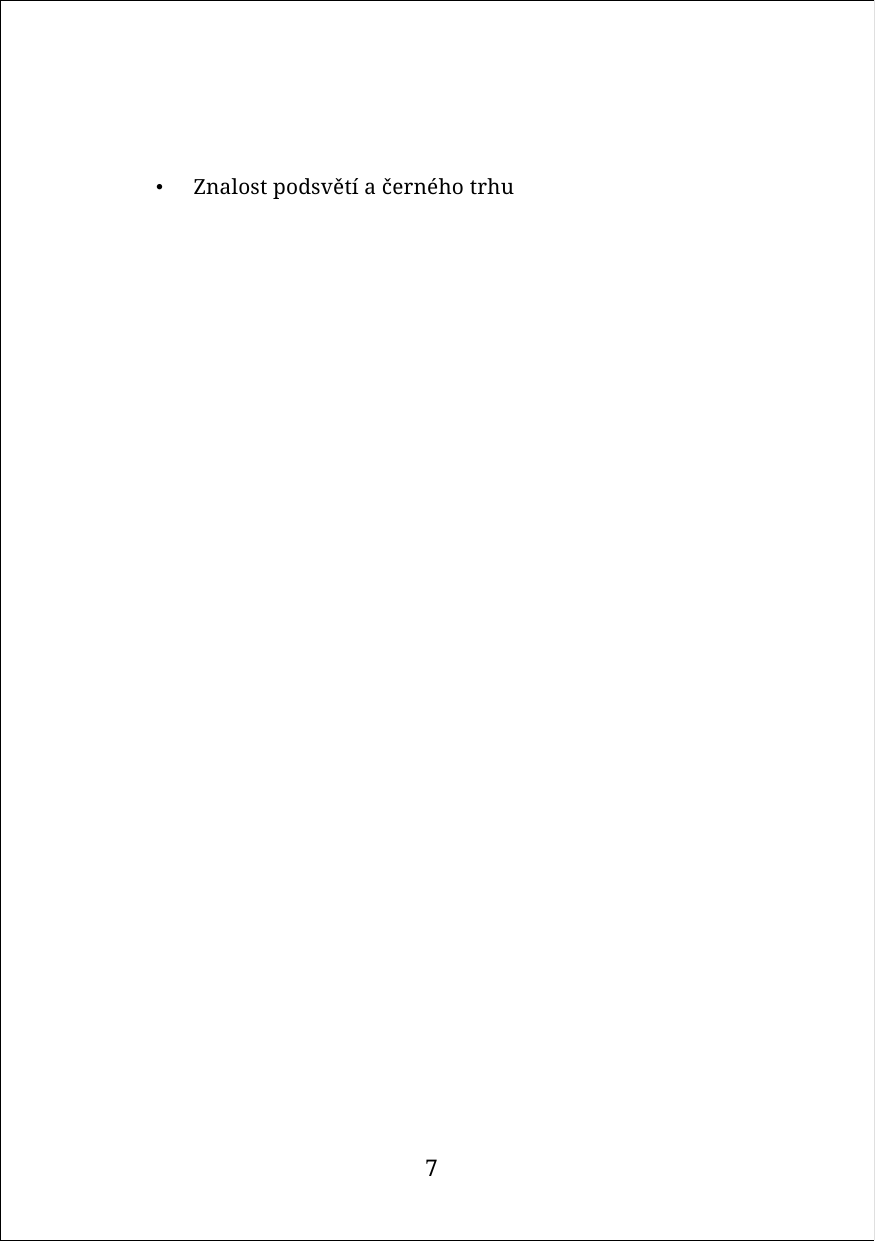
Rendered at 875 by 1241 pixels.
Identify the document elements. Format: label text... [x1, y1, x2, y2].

list Znalost podsvětí a černého trhu [156, 172, 756, 200]
